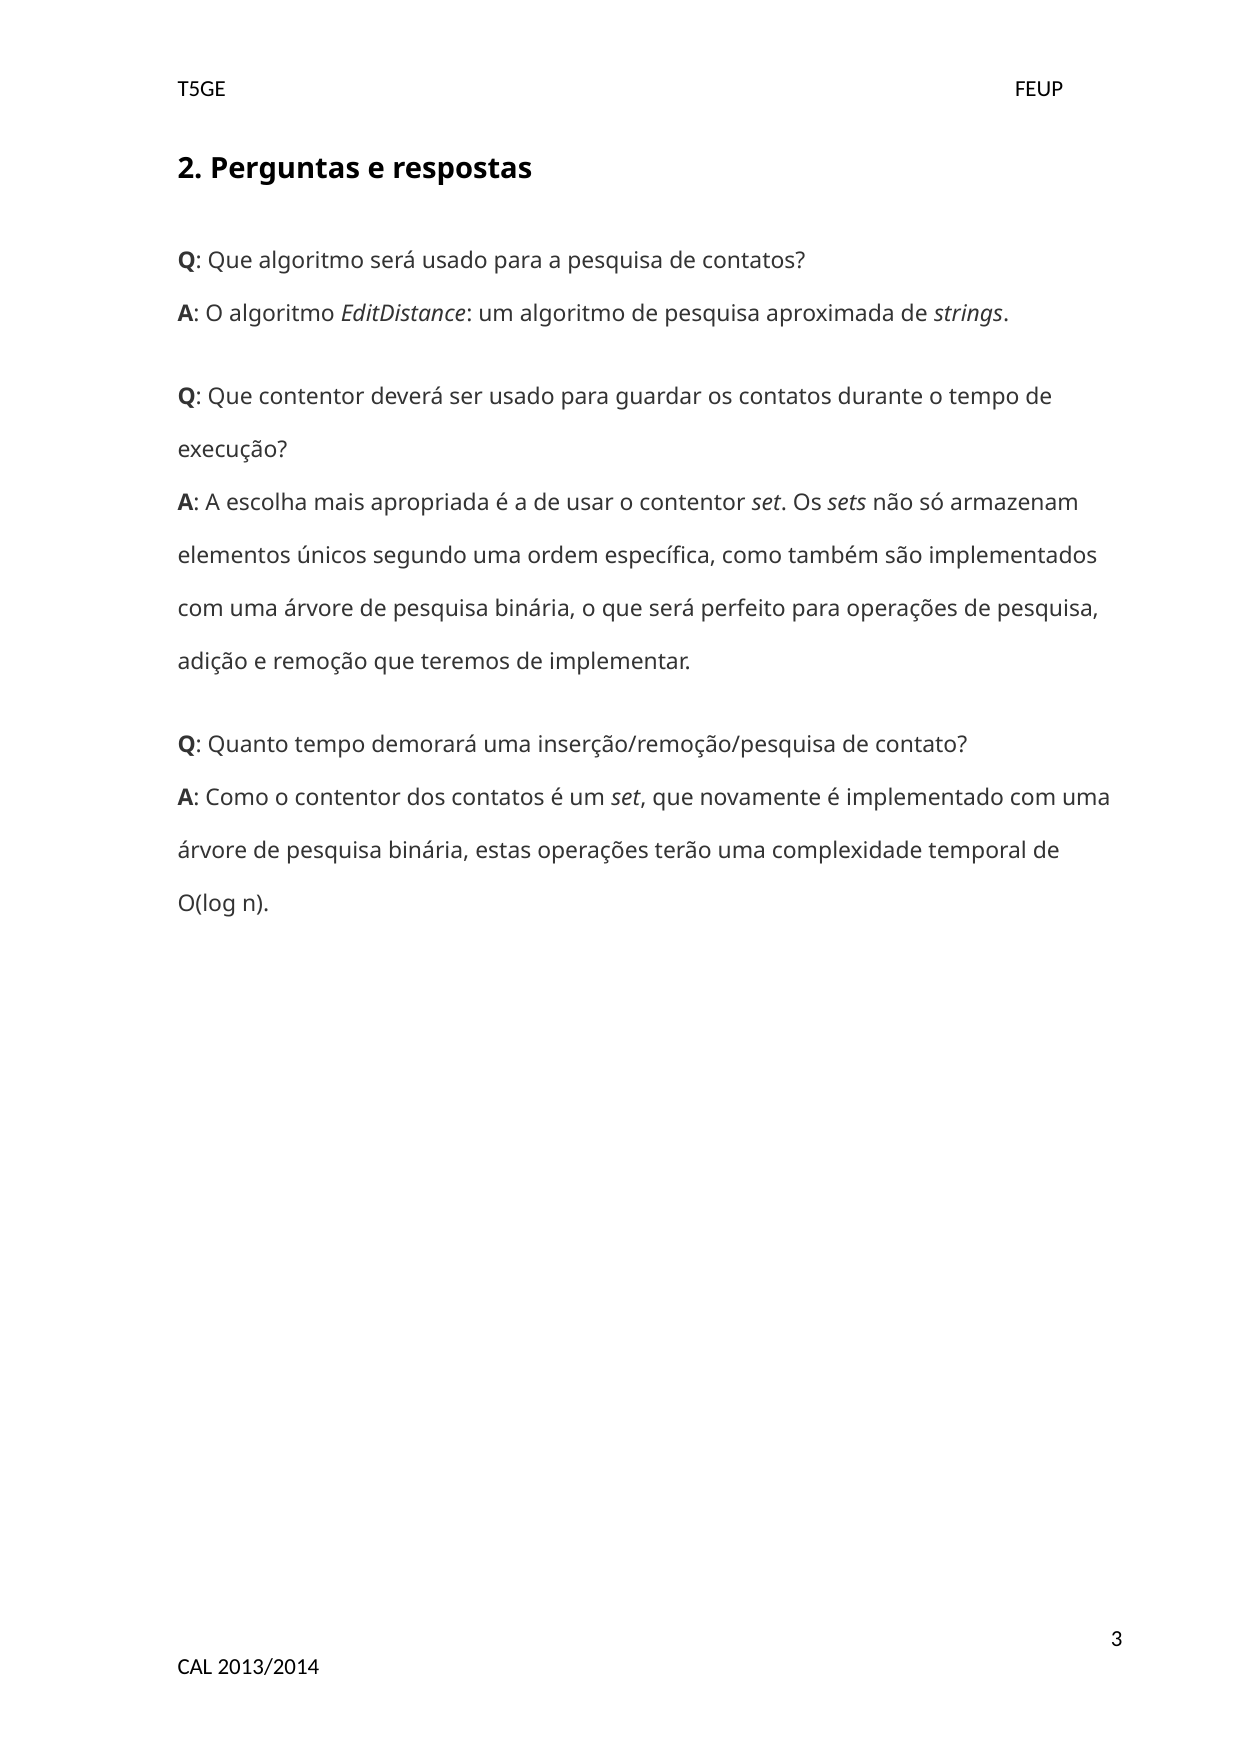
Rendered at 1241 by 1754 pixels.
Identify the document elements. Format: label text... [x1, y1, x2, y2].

text Q: Que contentor deverá ser usado para guardar os contatos durante o tempo de execução? A: A escolha mais apropriada é a de usar o contentor set. Os sets não só armazenam elementos únicos segundo uma ordem específica, como também são implementados com uma árvore de pesquisa binária, o que será perfeito para operações de pesquisa, adição e remoção que teremos de implementar. [177, 358, 1122, 677]
text 2. Perguntas e respostas [177, 148, 1122, 187]
text Q: Que algoritmo será usado para a pesquisa de contatos? A: O algoritmo EditDistance: um algoritmo de pesquisa aproximada de strings. [177, 222, 1122, 329]
text Q: Quanto tempo demorará uma inserção/remoção/pesquisa de contato? A: Como o contentor dos contatos é um set, que novamente é implementado com uma árvore de pesquisa binária, estas operações terão uma complexidade temporal de O(log n). [177, 706, 1122, 918]
